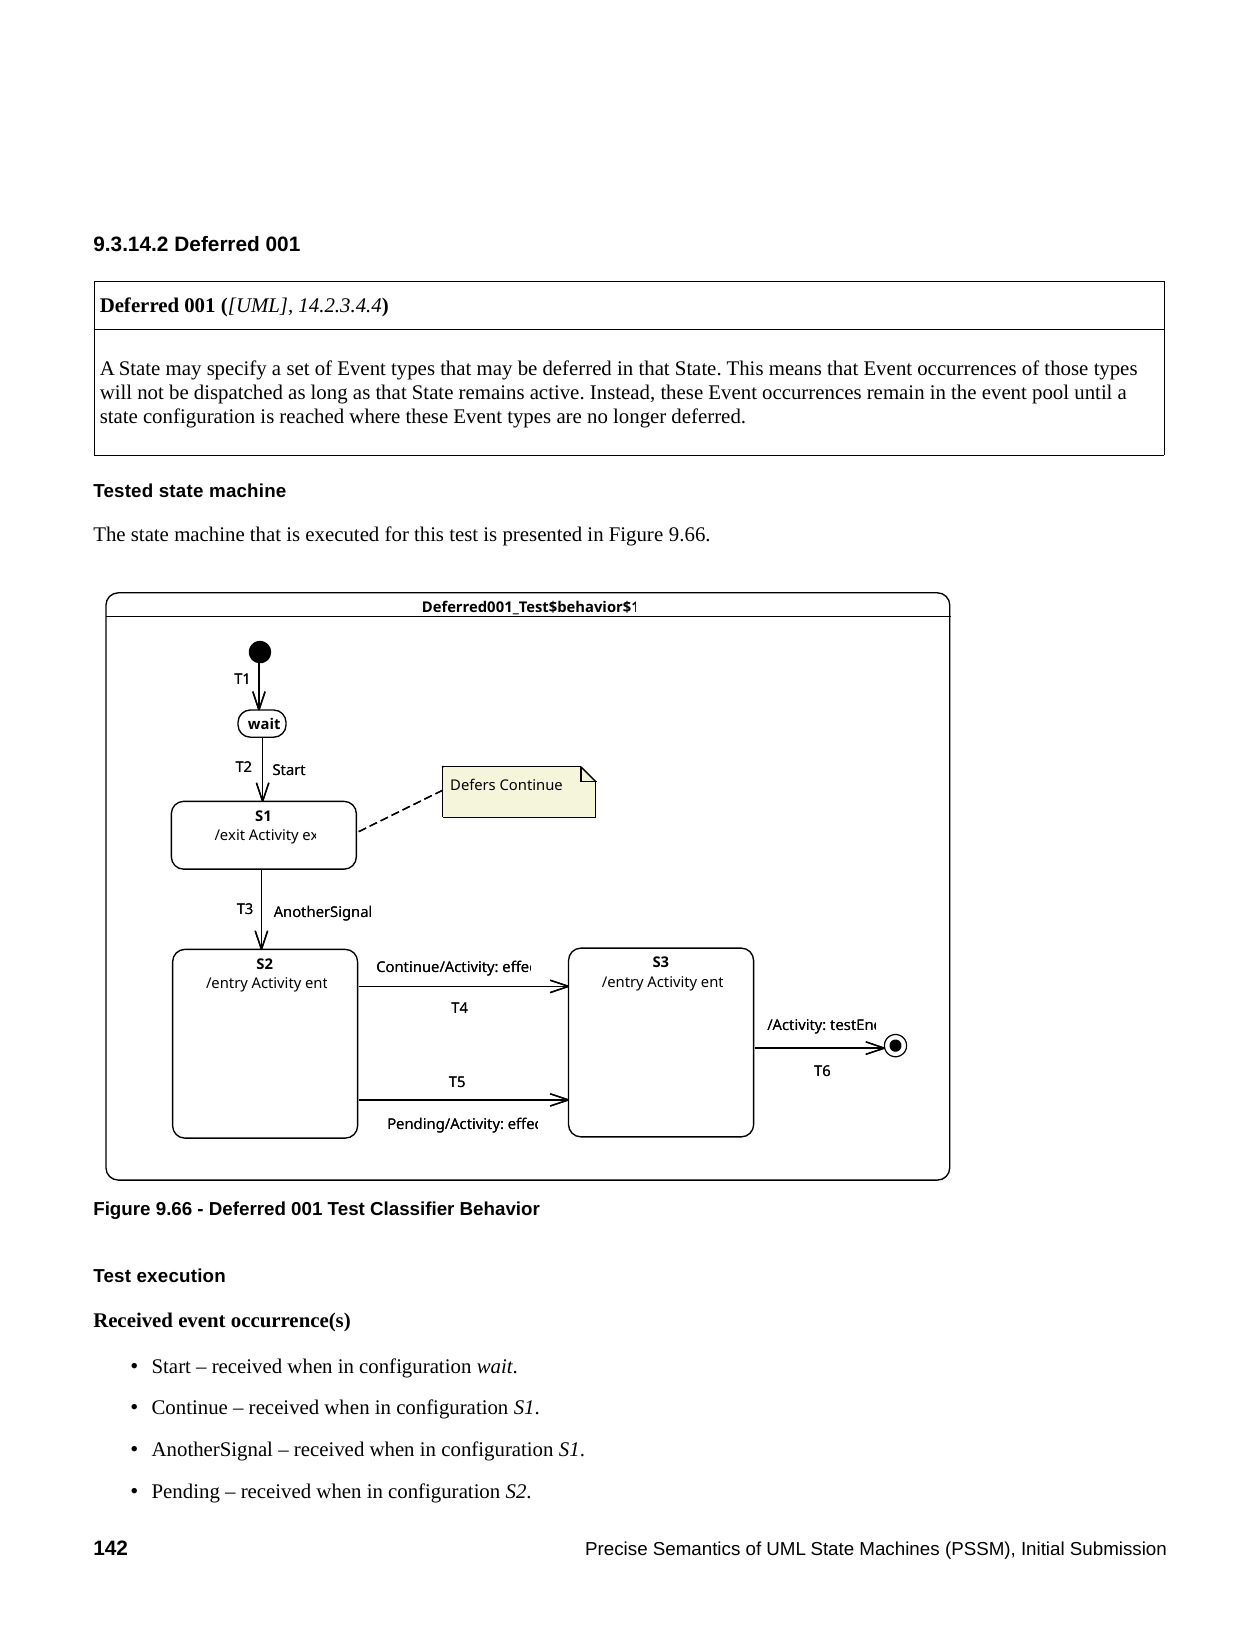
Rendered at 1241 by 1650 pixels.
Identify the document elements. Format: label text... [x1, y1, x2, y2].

text Received event occurrence(s) [93, 1307, 1164, 1332]
list Continue – received when in configuration S1. [131, 1394, 1164, 1419]
text The state machine that is executed for this test is presented in Figure 9.66. [93, 522, 1164, 546]
list Start – received when in configuration wait. [131, 1353, 1164, 1378]
subtitle Deferred 001 [93, 231, 1164, 256]
table_cell A State may specify a set of Event types that may be deferred in that State. This means that Event occurrences of those types will not be dispatched as long as that State remains active. Instead, these Event occurrences remain in the event pool until a state configuration is reached where these Event types are no longer deferred. [95, 330, 1164, 454]
list AnotherSignal – received when in configuration S1. [131, 1436, 1164, 1461]
list Pending – received when in configuration S2. [131, 1478, 1164, 1503]
subtitle Test execution [93, 1265, 1164, 1286]
table_header Deferred 001 ([UML], 14.2.3.4.4) [95, 282, 1164, 329]
text Figure 9.66 - Deferred 001 Test Classifier Behavior [93, 580, 964, 1219]
subtitle Tested state machine [93, 480, 1164, 501]
